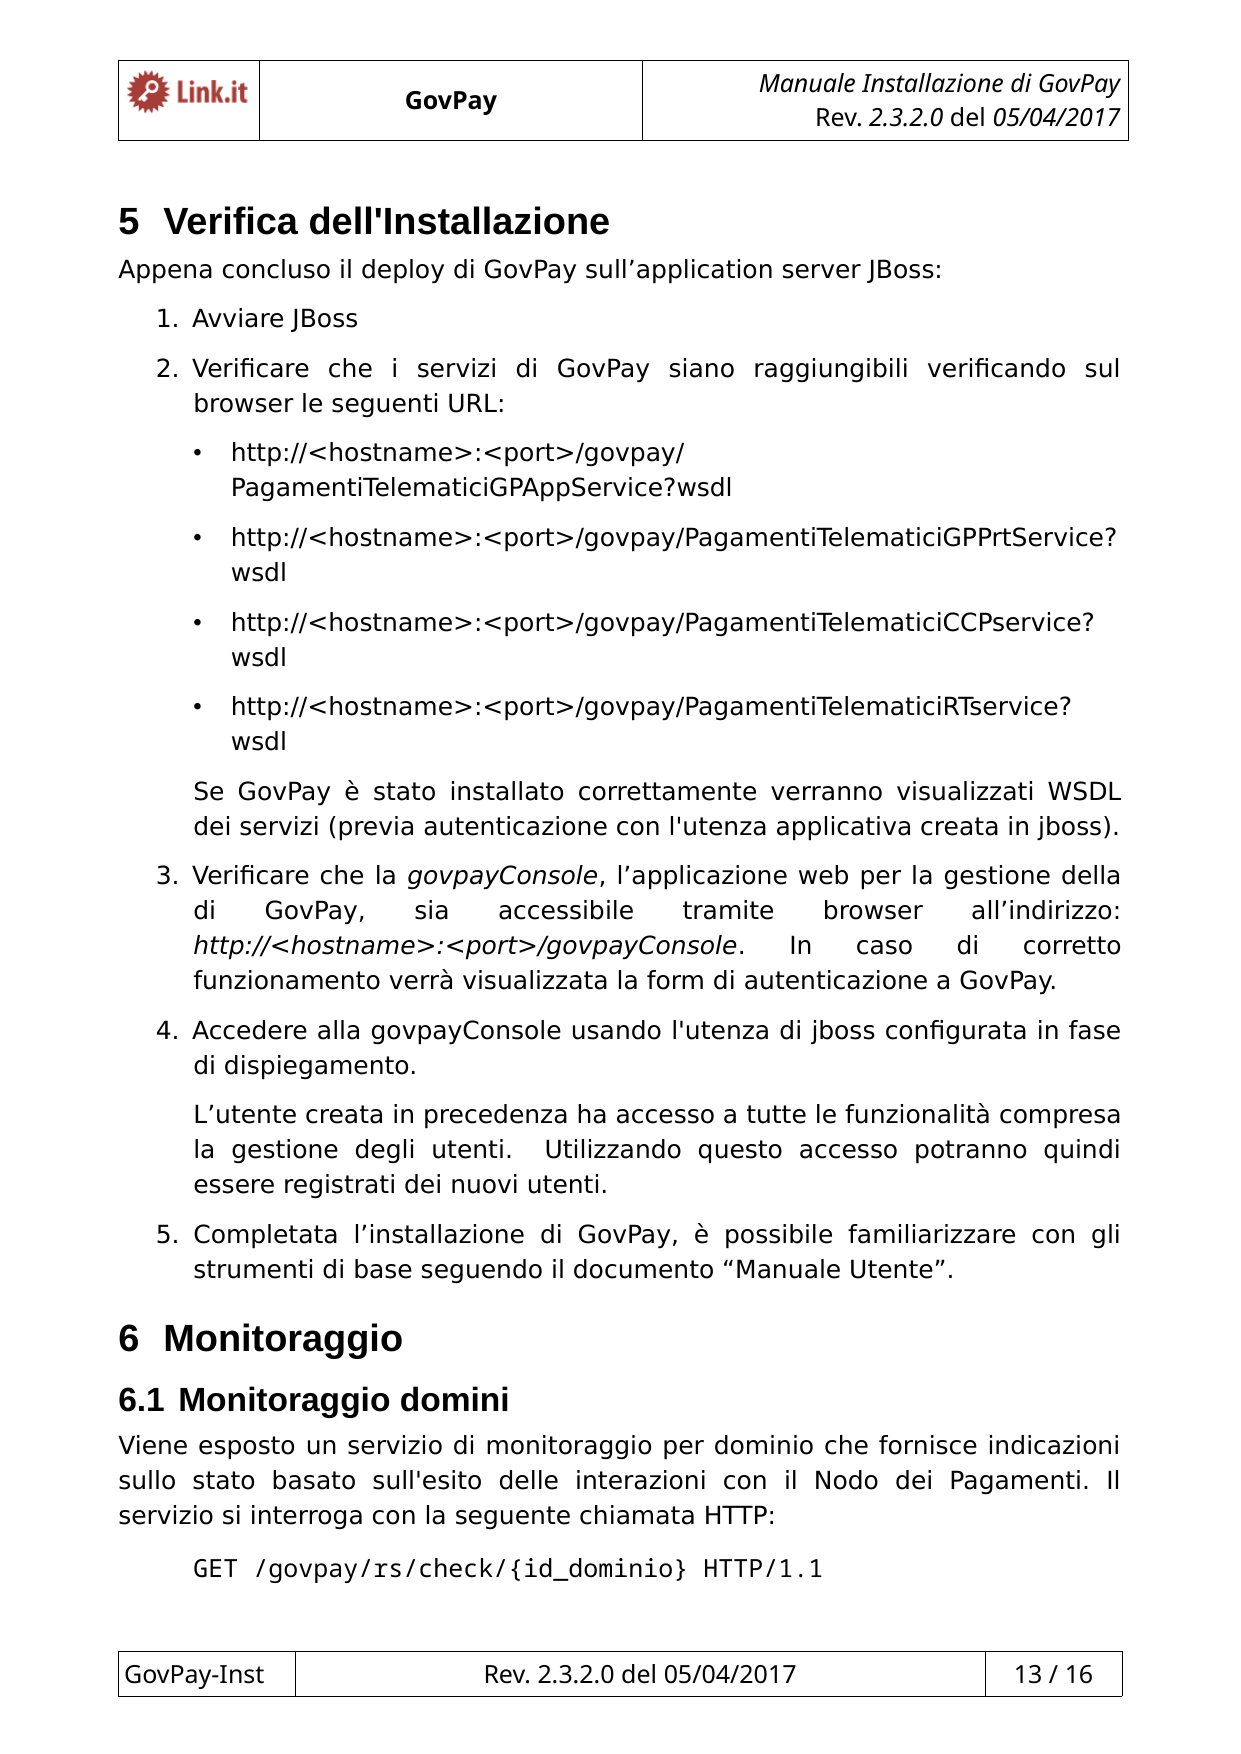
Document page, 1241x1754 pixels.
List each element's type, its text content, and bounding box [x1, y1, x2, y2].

text Viene esposto un servizio di monitoraggio per dominio che fornisce indicazioni sullo stato basato sull'esito delle interazioni con il Nodo dei Pagamenti. Il servizio si interroga con la seguente chiamata HTTP: [118, 1431, 1122, 1530]
subtitle Monitoraggio domini [118, 1380, 1122, 1418]
list L’utente creata in precedenza ha accesso a tutte le funzionalità compresa la gestione degli utenti. Utilizzando questo accesso potranno quindi essere registrati dei nuovi utenti. [156, 1101, 1122, 1200]
list http://<hostname>:<port>/govpay/PagamentiTelematiciGPPrtService?wsdl [193, 523, 1122, 587]
subtitle Verifica dell'Installazione [118, 199, 1122, 242]
picture [123, 65, 254, 119]
list Verificare che la govpayConsole, l’applicazione web per la gestione della di GovPay, sia accessibile tramite browser all’indirizzo: http://<hostname>:<port>/govpayConsole. In caso di corretto funzionamento verrà visualizzata la form di autenticazione a GovPay. [156, 862, 1122, 996]
list Completata l’installazione di GovPay, è possibile familiarizzare con gli strumenti di base seguendo il documento “Manuale Utente”. [156, 1220, 1122, 1284]
list Verificare che i servizi di GovPay siano raggiungibili verificando sul browser le seguenti URL: [156, 354, 1122, 418]
subtitle Monitoraggio [118, 1315, 1122, 1359]
list Se GovPay è stato installato correttamente verranno visualizzati WSDL dei servizi (previa autenticazione con l'utenza applicativa creata in jboss). [193, 777, 1122, 841]
list http://<hostname>:<port>/govpay/PagamentiTelematiciCCPservice?wsdl [193, 608, 1122, 672]
text GET /govpay/rs/check/{id_dominio} HTTP/1.1 [193, 1551, 1122, 1584]
list http://<hostname>:<port>/govpay/PagamentiTelematiciGPAppService?wsdl [193, 439, 1122, 503]
text Appena concluso il deploy di GovPay sull’application server JBoss: [118, 255, 1122, 284]
list http://<hostname>:<port>/govpay/PagamentiTelematiciRTservice?wsdl [193, 692, 1122, 757]
list Accedere alla govpayConsole usando l'utenza di jboss configurata in fase di dispiegamento. [156, 1016, 1122, 1080]
list Avviare JBoss [156, 304, 1122, 334]
